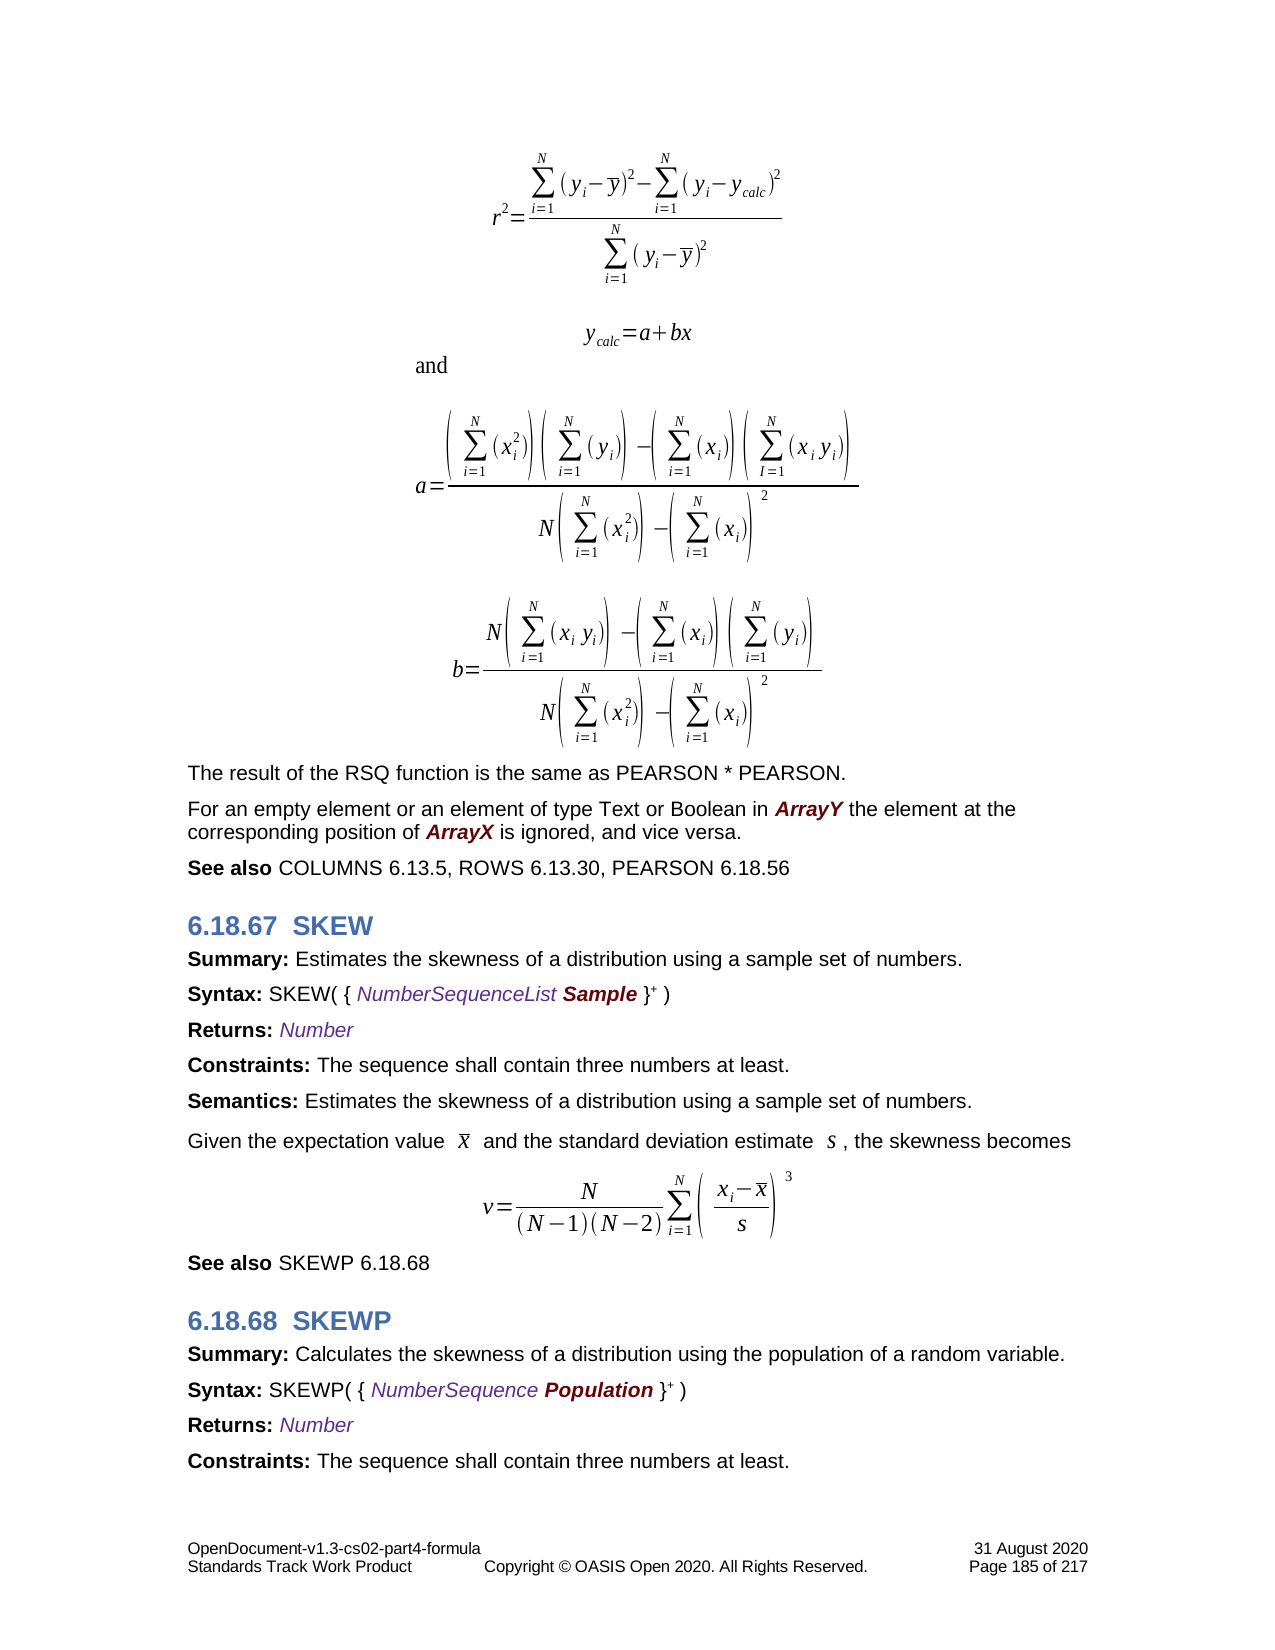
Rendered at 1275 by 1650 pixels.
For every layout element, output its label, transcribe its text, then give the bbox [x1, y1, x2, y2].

text Summary: Estimates the skewness of a distribution using a sample set of numbers. [187, 947, 1088, 971]
subtitle SKEW [187, 911, 1088, 941]
text Summary: Calculates the skewness of a distribution using the population of a random variable. [187, 1342, 1088, 1366]
text Returns: Number [187, 1414, 1088, 1437]
text Syntax: SKEW( { NumberSequenceList Sample }+ ) [187, 983, 1088, 1006]
text Returns: Number [187, 1018, 1088, 1042]
text Semantics: Estimates the skewness of a distribution using a sample set of numbers. [187, 1089, 1088, 1113]
text See also COLUMNS 6.13.5, ROWS 6.13.30, PEARSON 6.18.56 [187, 856, 1088, 880]
text The result of the RSQ function is the same as PEARSON * PEARSON. [187, 762, 1088, 785]
text Constraints: The sequence shall contain three numbers at least. [187, 1054, 1088, 1077]
text See also SKEWP 6.18.68 [187, 1252, 1088, 1275]
text Syntax: SKEWP( { NumberSequence Population }+ ) [187, 1378, 1088, 1402]
text Constraints: The sequence shall contain three numbers at least. [187, 1449, 1088, 1473]
subtitle SKEWP [187, 1306, 1088, 1336]
text Given the expectation value and the standard deviation estimate , the skewness becomes [187, 1125, 1088, 1155]
text For an empty element or an element of type Text or Boolean in ArrayY the element at the corresponding position of ArrayX is ignored, and vice versa. [187, 797, 1088, 844]
